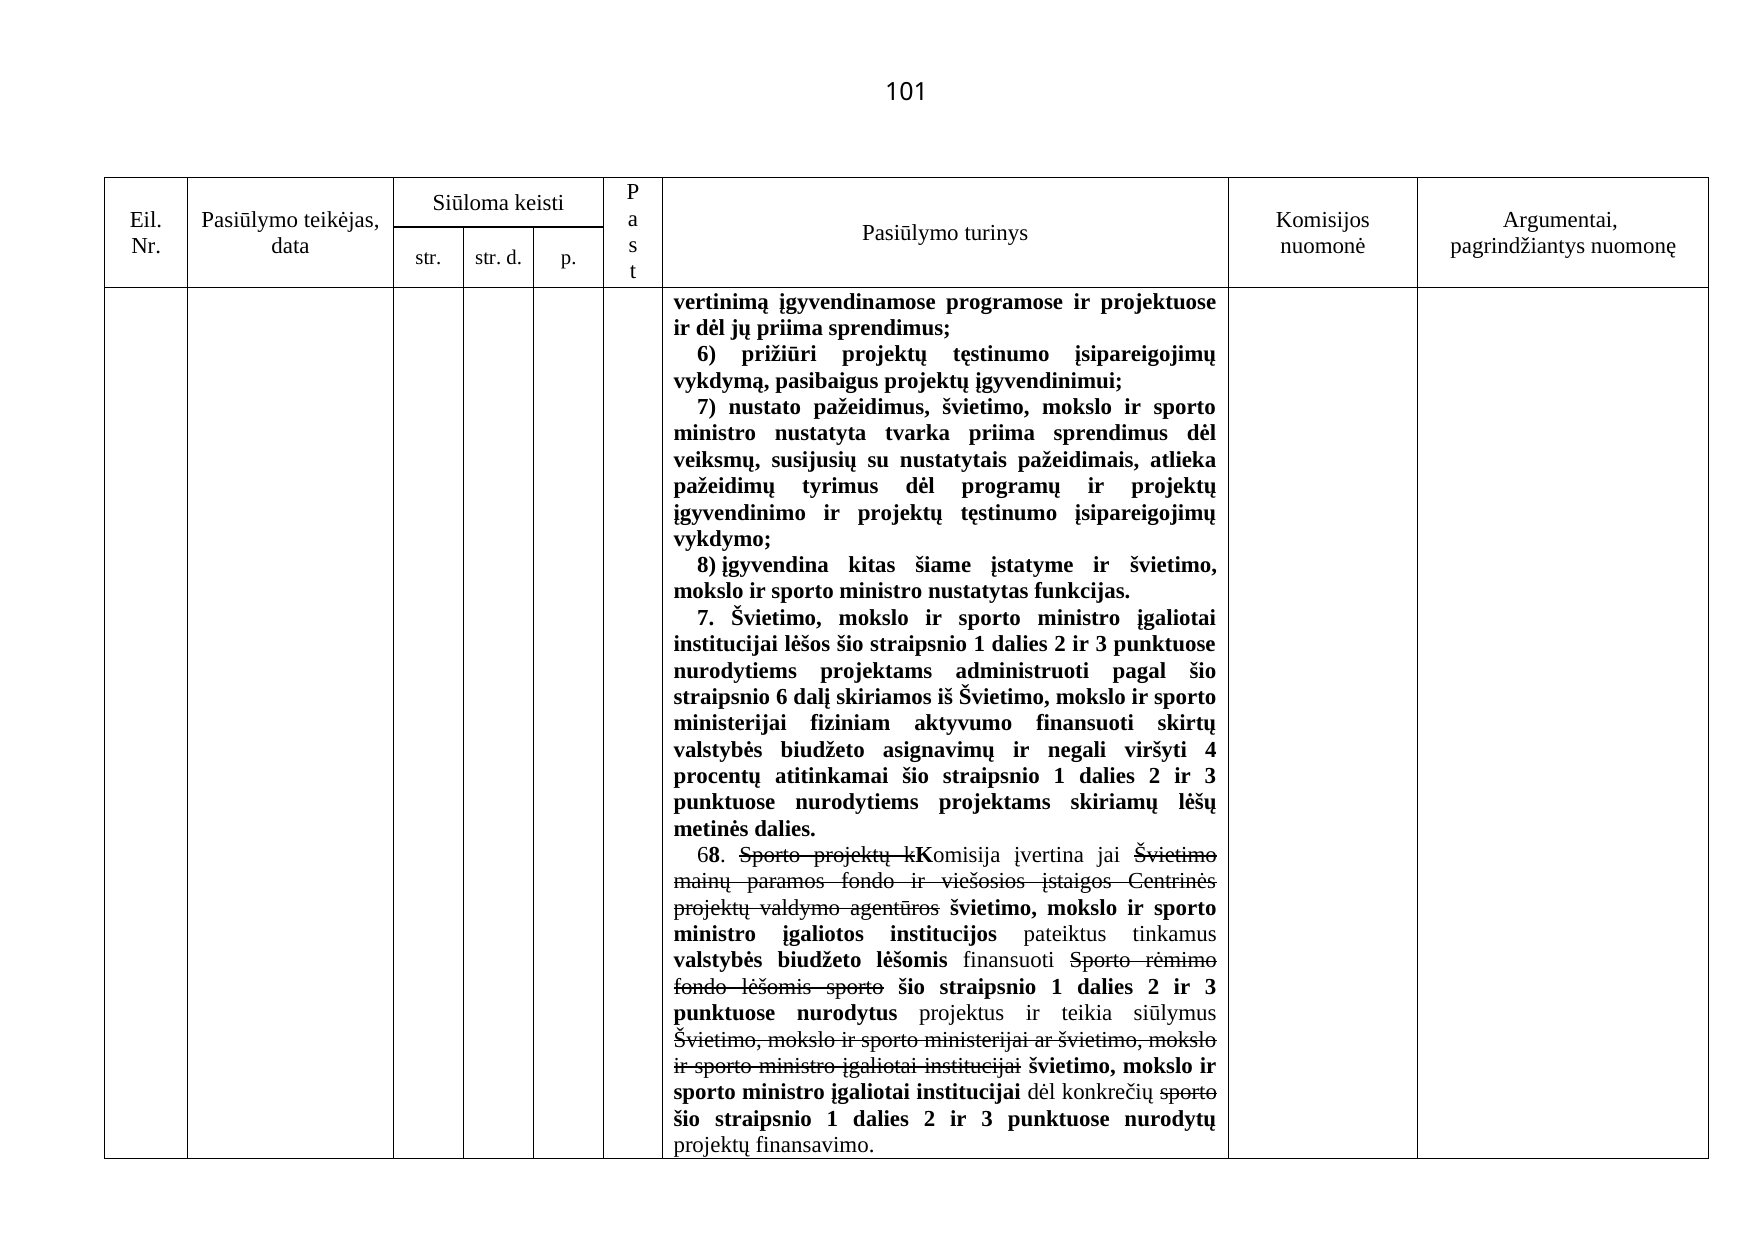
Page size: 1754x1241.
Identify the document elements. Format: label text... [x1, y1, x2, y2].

table_cell p. [534, 228, 603, 287]
table_cell [604, 288, 662, 1157]
table_header Siūloma keisti [394, 178, 603, 226]
table_cell [464, 288, 533, 1157]
table_cell str. d. [464, 228, 533, 287]
table_cell [188, 288, 393, 1157]
table_header Pastabos [604, 178, 662, 287]
table_cell [105, 288, 187, 1157]
table_cell vertinimą įgyvendinamose programose ir projektuose ir dėl jų priima sprendimus; 6) prižiūri projektų tęstinumo įsipareigojimų vykdymą, pasibaigus projektų įgyvendinimui; 7) nustato pažeidimus, švietimo, mokslo ir sporto ministro nustatyta tvarka priima sprendimus dėl veiksmų, susijusių su nustatytais pažeidimais, atlieka pažeidimų tyrimus dėl programų ir projektų įgyvendinimo ir projektų tęstinumo įsipareigojimų vykdymo; 8) įgyvendina kitas šiame įstatyme ir švietimo, mokslo ir sporto ministro nustatytas funkcijas. 7. Švietimo, mokslo ir sporto ministro įgaliotai institucijai lėšos šio straipsnio 1 dalies 2 ir 3 punktuose nurodytiems projektams administruoti pagal šio straipsnio 6 dalį skiriamos iš Švietimo, mokslo ir sporto ministerijai fiziniam aktyvumo finansuoti skirtų valstybės biudžeto asignavimų ir negali viršyti 4 procentų atitinkamai šio straipsnio 1 dalies 2 ir 3 punktuose nurodytiems projektams skiriamų lėšų metinės dalies. 68. Sporto projektų kKomisija įvertina jai Švietimo mainų paramos fondo ir viešosios įstaigos Centrinės projektų valdymo agentūros švietimo, mokslo ir sporto ministro įgaliotos institucijos pateiktus tinkamus valstybės biudžeto lėšomis finansuoti Sporto rėmimo fondo lėšomis sporto šio straipsnio 1 dalies 2 ir 3 punktuose nurodytus projektus ir teikia siūlymus Švietimo, mokslo ir sporto ministerijai ar švietimo, mokslo ir sporto ministro įgaliotai institucijai švietimo, mokslo ir sporto ministro įgaliotai institucijai dėl konkrečių sporto šio straipsnio 1 dalies 2 ir 3 punktuose nurodytų projektų finansavimo. [663, 288, 1228, 1157]
table_header Pasiūlymo turinys [663, 178, 1228, 287]
table_header Argumentai, pagrindžiantys nuomonę [1418, 178, 1708, 287]
table_cell [534, 288, 603, 1157]
table_header Pasiūlymo teikėjas, data [188, 178, 393, 287]
table_cell [1418, 288, 1708, 1157]
table_cell str. [394, 228, 463, 287]
table_header Eil. Nr. [105, 178, 187, 287]
table_cell [1229, 288, 1417, 1157]
table_cell [394, 288, 463, 1157]
table_header Komisijos nuomonė [1229, 178, 1417, 287]
